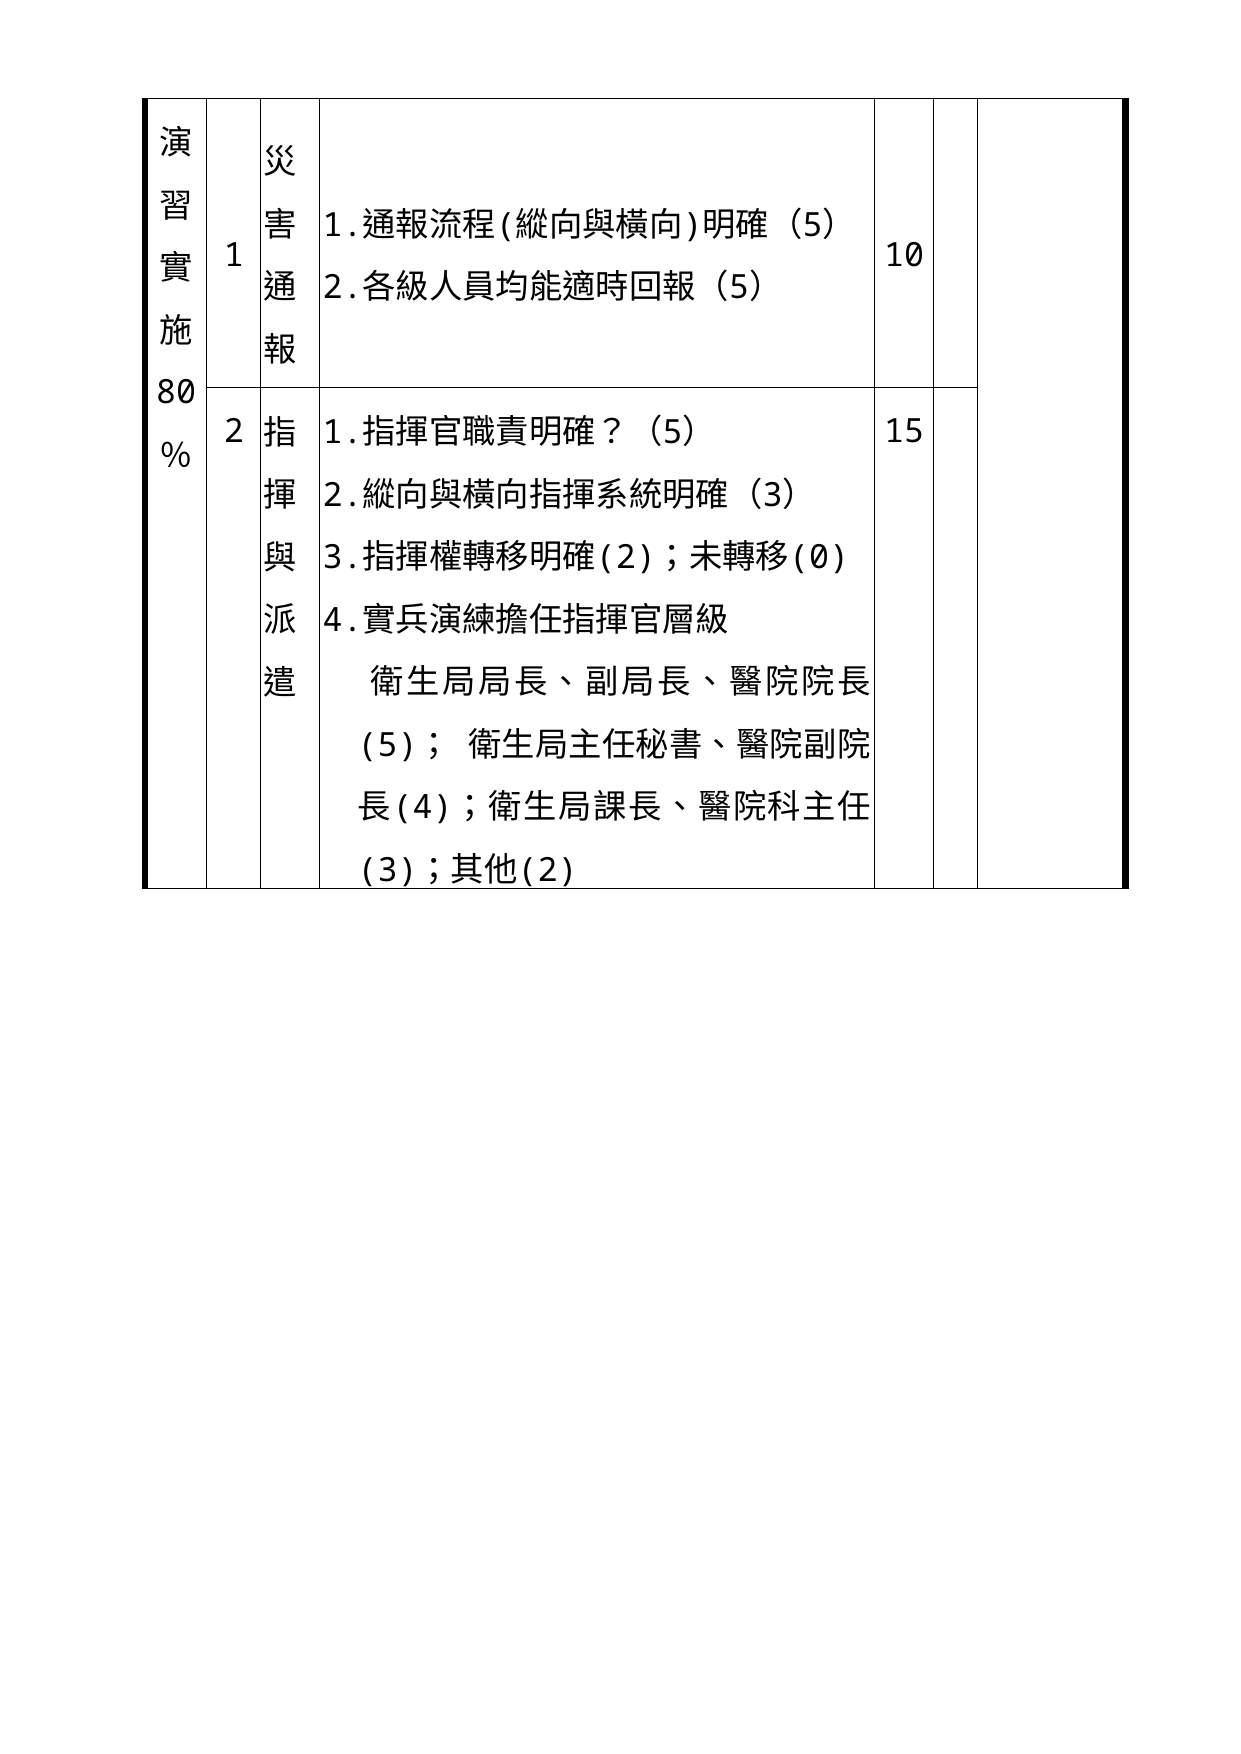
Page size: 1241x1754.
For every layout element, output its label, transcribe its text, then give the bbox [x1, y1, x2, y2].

table_cell 2 [207, 388, 260, 888]
table_cell [934, 388, 977, 888]
table_cell 1.指揮官職責明確？（5） 2.縱向與橫向指揮系統明確（3） 3.指揮權轉移明確(2)；未轉移(0) 4.實兵演練擔任指揮官層級 衛生局局長、副局長、醫院院長(5)； 衛生局主任秘書、醫院副院長(4)；衛生局課長、醫院科主任(3)；其他(2) [320, 388, 874, 888]
table_cell 指揮與派遣 [261, 388, 319, 888]
table_cell [978, 99, 1122, 888]
table_cell 演 習 實 施 80 ％ [148, 99, 206, 888]
table_cell 災害 通報 [261, 99, 319, 387]
table_cell 10 [875, 99, 933, 387]
table_cell [934, 99, 977, 387]
table_cell 1 [207, 99, 260, 387]
table_cell 15 [875, 388, 933, 888]
table_cell 1.通報流程(縱向與橫向)明確（5） 2.各級人員均能適時回報（5） [320, 99, 874, 387]
